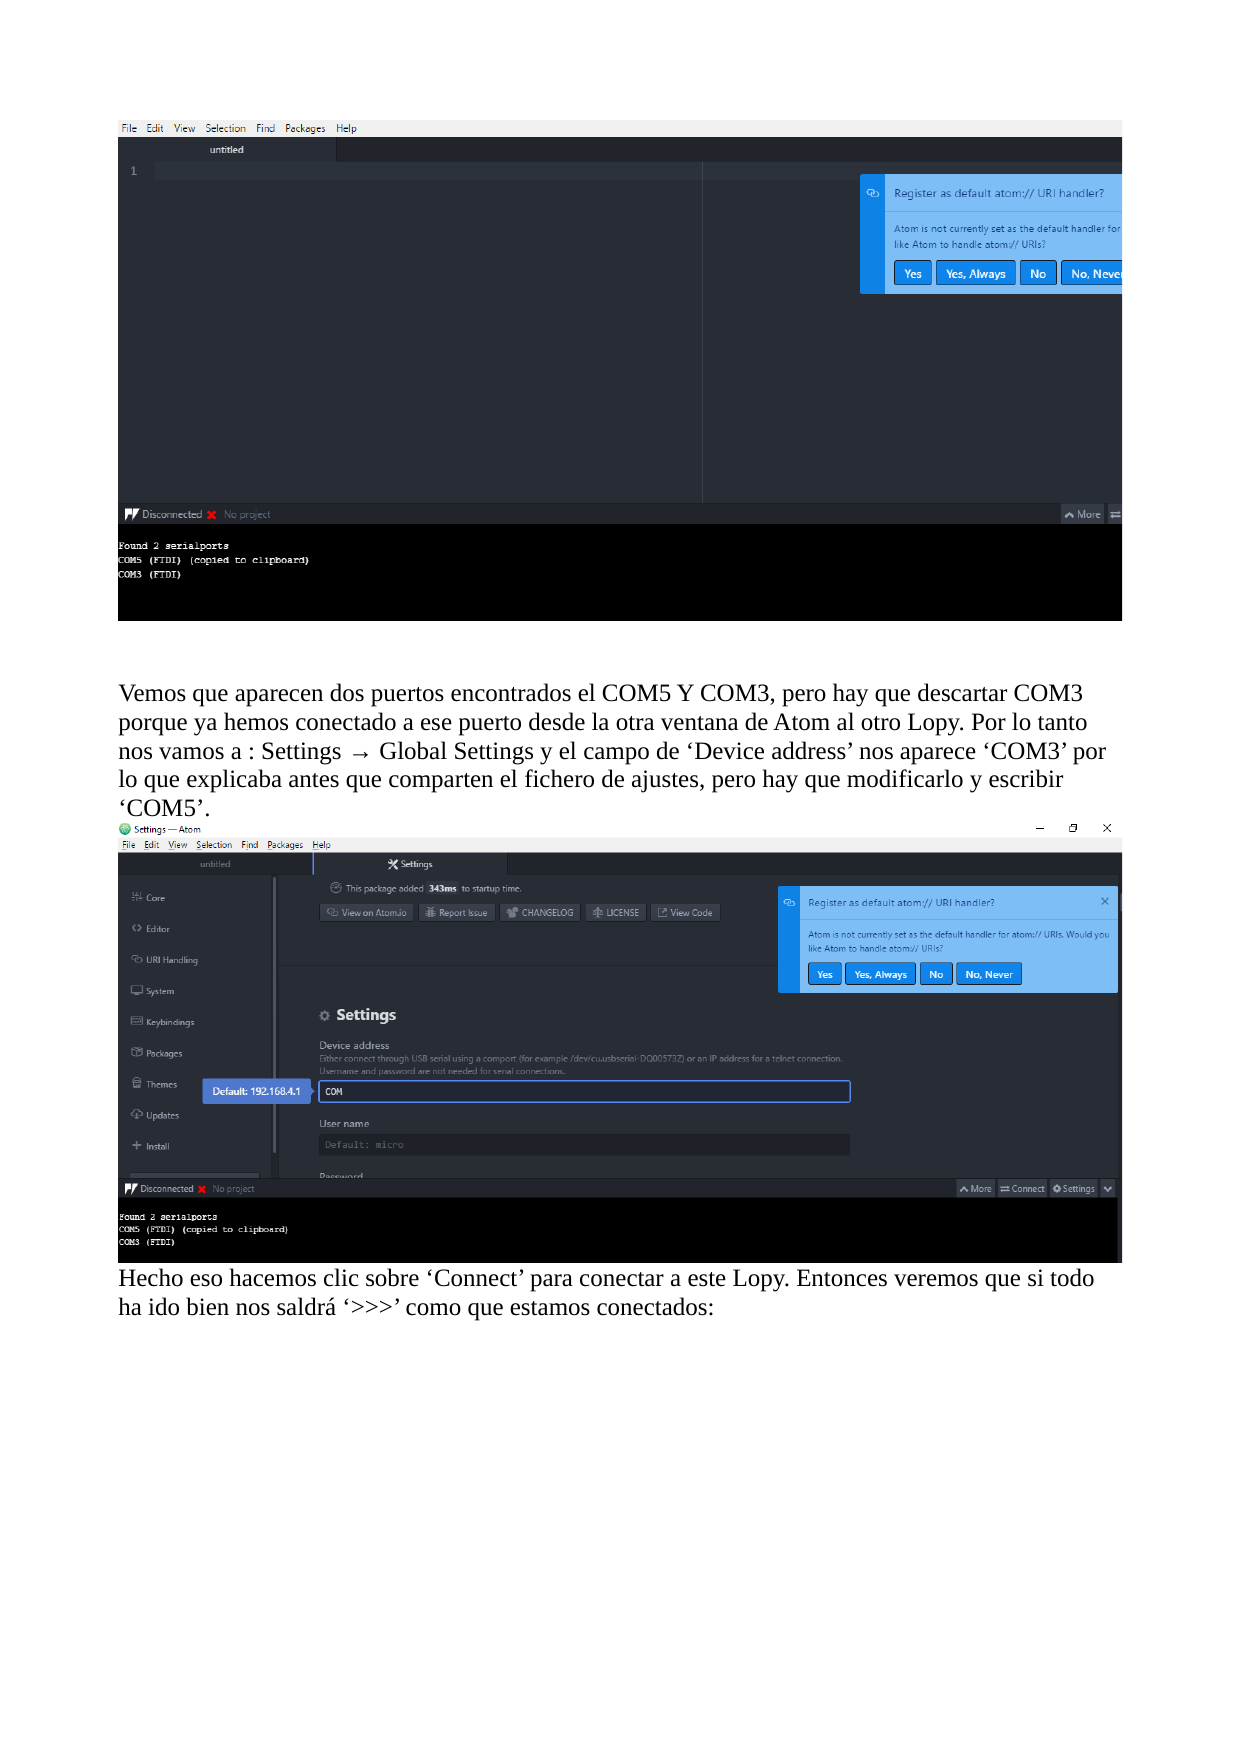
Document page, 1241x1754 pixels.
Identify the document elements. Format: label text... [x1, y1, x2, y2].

picture [118, 822, 1123, 1263]
text Vemos que aparecen dos puertos encontrados el COM5 Y COM3, pero hay que descartar COM3 porque ya hemos conectado a ese puerto desde la otra ventana de Atom al otro Lopy. Por lo tanto nos vamos a : Settings → Global Settings y el campo de ‘Device address’ nos aparece ‘COM3’ por lo que explicaba antes que comparten el fichero de ajustes, pero hay que modificarlo y escribir ‘COM5’. [118, 678, 1122, 822]
picture [118, 118, 1123, 621]
text Hecho eso hacemos clic sobre ‘Connect’ para conectar a este Lopy. Entonces veremos que si todo ha ido bien nos saldrá ‘>>>’ como que estamos conectados: [118, 1263, 1122, 1320]
